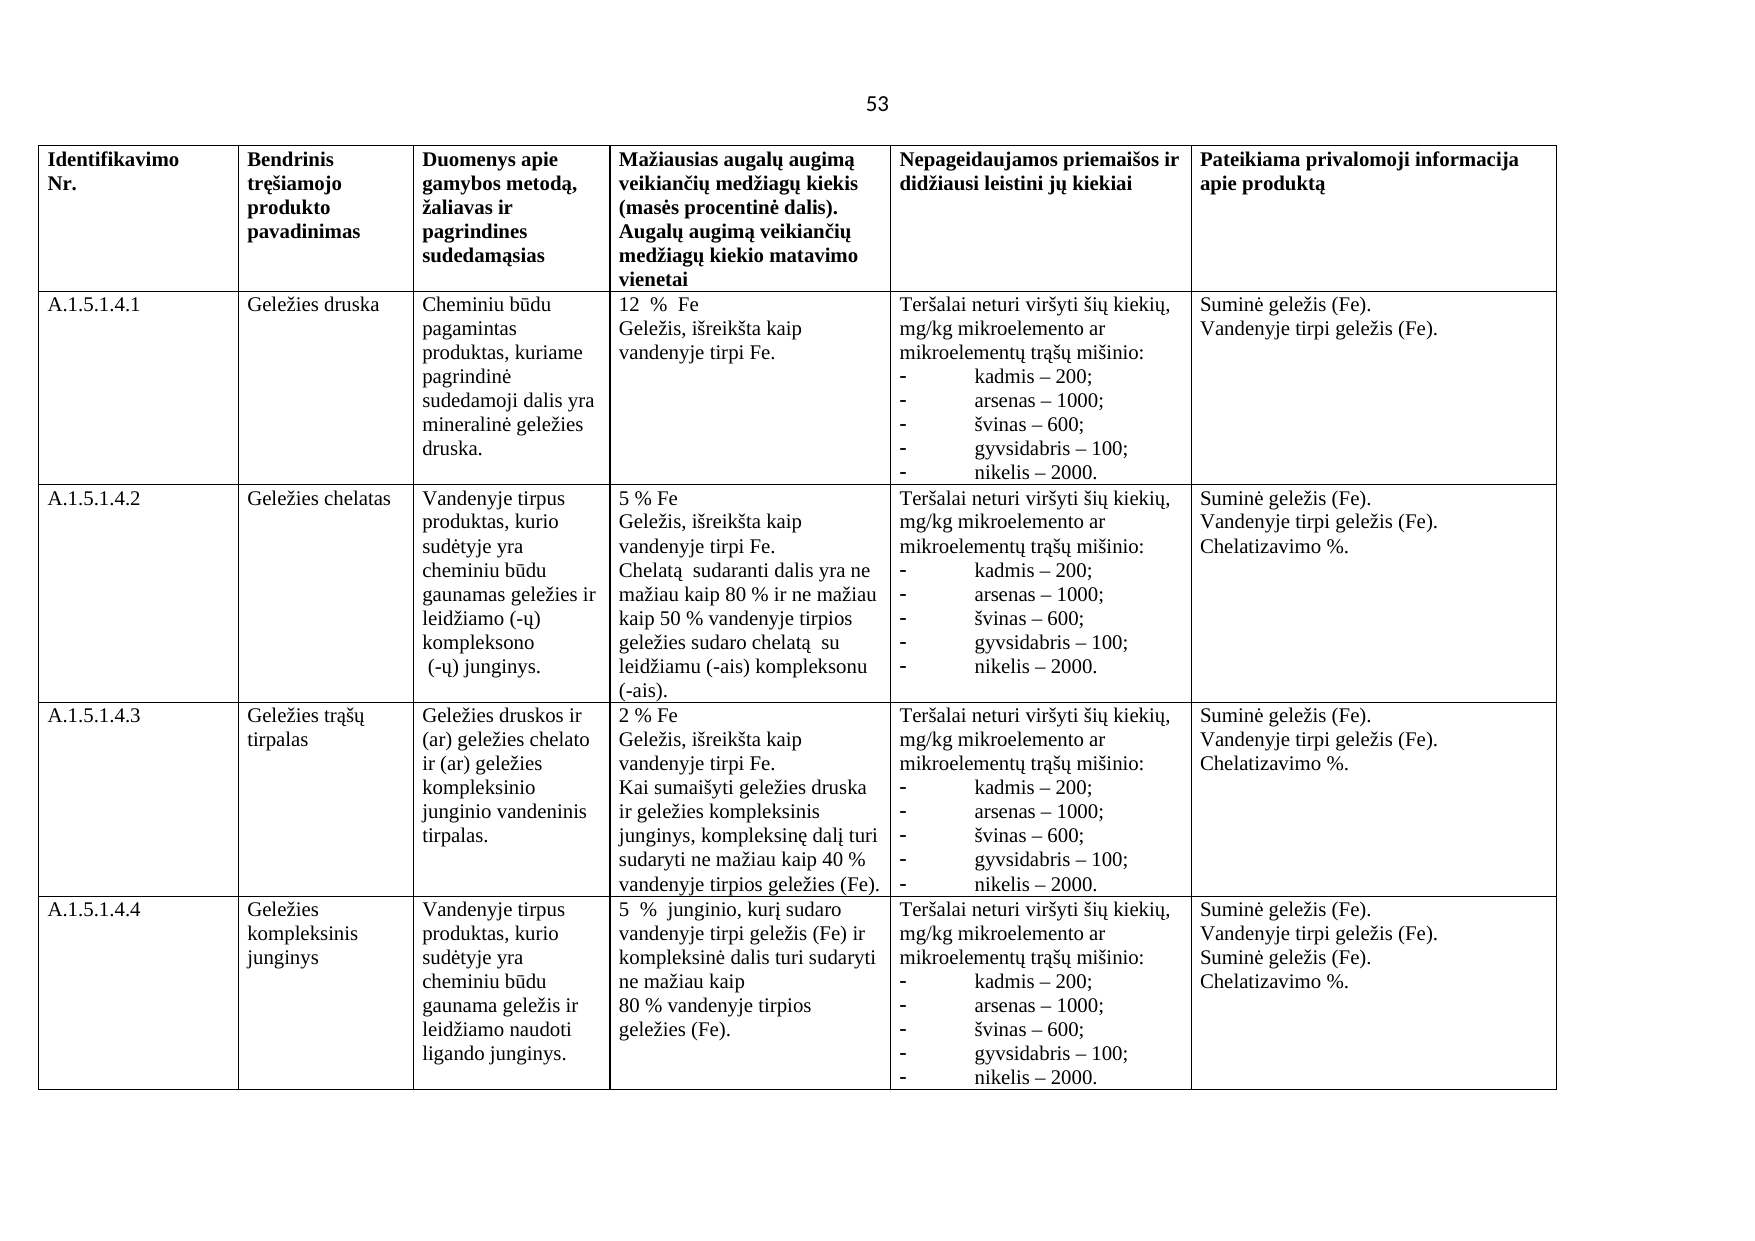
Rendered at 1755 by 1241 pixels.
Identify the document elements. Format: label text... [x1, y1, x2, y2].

table_cell 12 % Fe Geležis, išreikšta kaip vandenyje tirpi Fe. [611, 292, 890, 484]
table_cell Vandenyje tirpus produktas, kurio sudėtyje yra cheminiu būdu gaunama geležis ir leidžiamo naudoti ligando junginys. [414, 897, 609, 1089]
table_cell Geležies chelatas [239, 485, 413, 702]
table_header Bendrinis tręšiamojo produkto pavadinimas [239, 146, 413, 291]
table_cell Teršalai neturi viršyti šių kiekių, mg/kg mikroelemento ar mikroelementų trąšų mišinio:  kadmis – 200;  arsenas – 1000;  švinas – 600;  gyvsidabris – 100;  nikelis – 2000. [891, 292, 1191, 484]
table_cell Cheminiu būdu pagamintas produktas, kuriame pagrindinė sudedamoji dalis yra mineralinė geležies druska. [414, 292, 609, 484]
table_cell Suminė geležis (Fe). Vandenyje tirpi geležis (Fe). Chelatizavimo %. [1192, 485, 1556, 702]
table_cell Teršalai neturi viršyti šių kiekių, mg/kg mikroelemento ar mikroelementų trąšų mišinio:  kadmis – 200;  arsenas – 1000;  švinas – 600;  gyvsidabris – 100;  nikelis – 2000. [891, 703, 1191, 896]
table_header Mažiausias augalų augimą veikiančių medžiagų kiekis (masės procentinė dalis). Augalų augimą veikiančių medžiagų kiekio matavimo vienetai [611, 146, 890, 291]
table_cell Teršalai neturi viršyti šių kiekių, mg/kg mikroelemento ar mikroelementų trąšų mišinio:  kadmis – 200;  arsenas – 1000;  švinas – 600;  gyvsidabris – 100;  nikelis – 2000. [891, 897, 1191, 1089]
table_header Pateikiama privalomoji informacija apie produktą [1192, 146, 1556, 291]
table_cell Teršalai neturi viršyti šių kiekių, mg/kg mikroelemento ar mikroelementų trąšų mišinio:  kadmis – 200;  arsenas – 1000;  švinas – 600;  gyvsidabris – 100;  nikelis – 2000. [891, 485, 1191, 702]
table_cell Geležies druskos ir (ar) geležies chelato ir (ar) geležies kompleksinio junginio vandeninis tirpalas. [414, 703, 609, 896]
table_cell A.1.5.1.4.4 [39, 897, 238, 1089]
table_cell 2 % Fe Geležis, išreikšta kaip vandenyje tirpi Fe. Kai sumaišyti geležies druska ir geležies kompleksinis junginys, kompleksinę dalį turi sudaryti ne mažiau kaip 40 % vandenyje tirpios geležies (Fe). [611, 703, 890, 896]
table_cell Geležies kompleksinis junginys [239, 897, 413, 1089]
table_cell 5 % Fe Geležis, išreikšta kaip vandenyje tirpi Fe. Chelatą sudaranti dalis yra ne mažiau kaip 80 % ir ne mažiau kaip 50 % vandenyje tirpios geležies sudaro chelatą su leidžiamu (-ais) kompleksonu (-ais). [611, 485, 890, 702]
table_cell A.1.5.1.4.2 [39, 485, 238, 702]
table_header Duomenys apie gamybos metodą, žaliavas ir pagrindines sudedamąsias [414, 146, 609, 291]
table_cell Suminė geležis (Fe). Vandenyje tirpi geležis (Fe). [1192, 292, 1556, 484]
table_cell Suminė geležis (Fe). Vandenyje tirpi geležis (Fe). Suminė geležis (Fe). Chelatizavimo %. [1192, 897, 1556, 1089]
table_cell Geležies druska [239, 292, 413, 484]
table_header Identifikavimo Nr. [39, 146, 238, 291]
table_cell A.1.5.1.4.3 [39, 703, 238, 896]
table_cell A.1.5.1.4.1 [39, 292, 238, 484]
table_cell Vandenyje tirpus produktas, kurio sudėtyje yra cheminiu būdu gaunamas geležies ir leidžiamo (-ų) kompleksono (-ų) junginys. [414, 485, 609, 702]
table_cell 5 % junginio, kurį sudaro vandenyje tirpi geležis (Fe) ir kompleksinė dalis turi sudaryti ne mažiau kaip 80 % vandenyje tirpios geležies (Fe). [611, 897, 890, 1089]
table_cell Geležies trąšų tirpalas [239, 703, 413, 896]
table_cell Suminė geležis (Fe). Vandenyje tirpi geležis (Fe). Chelatizavimo %. [1192, 703, 1556, 896]
table_header Nepageidaujamos priemaišos ir didžiausi leistini jų kiekiai [891, 146, 1191, 291]
